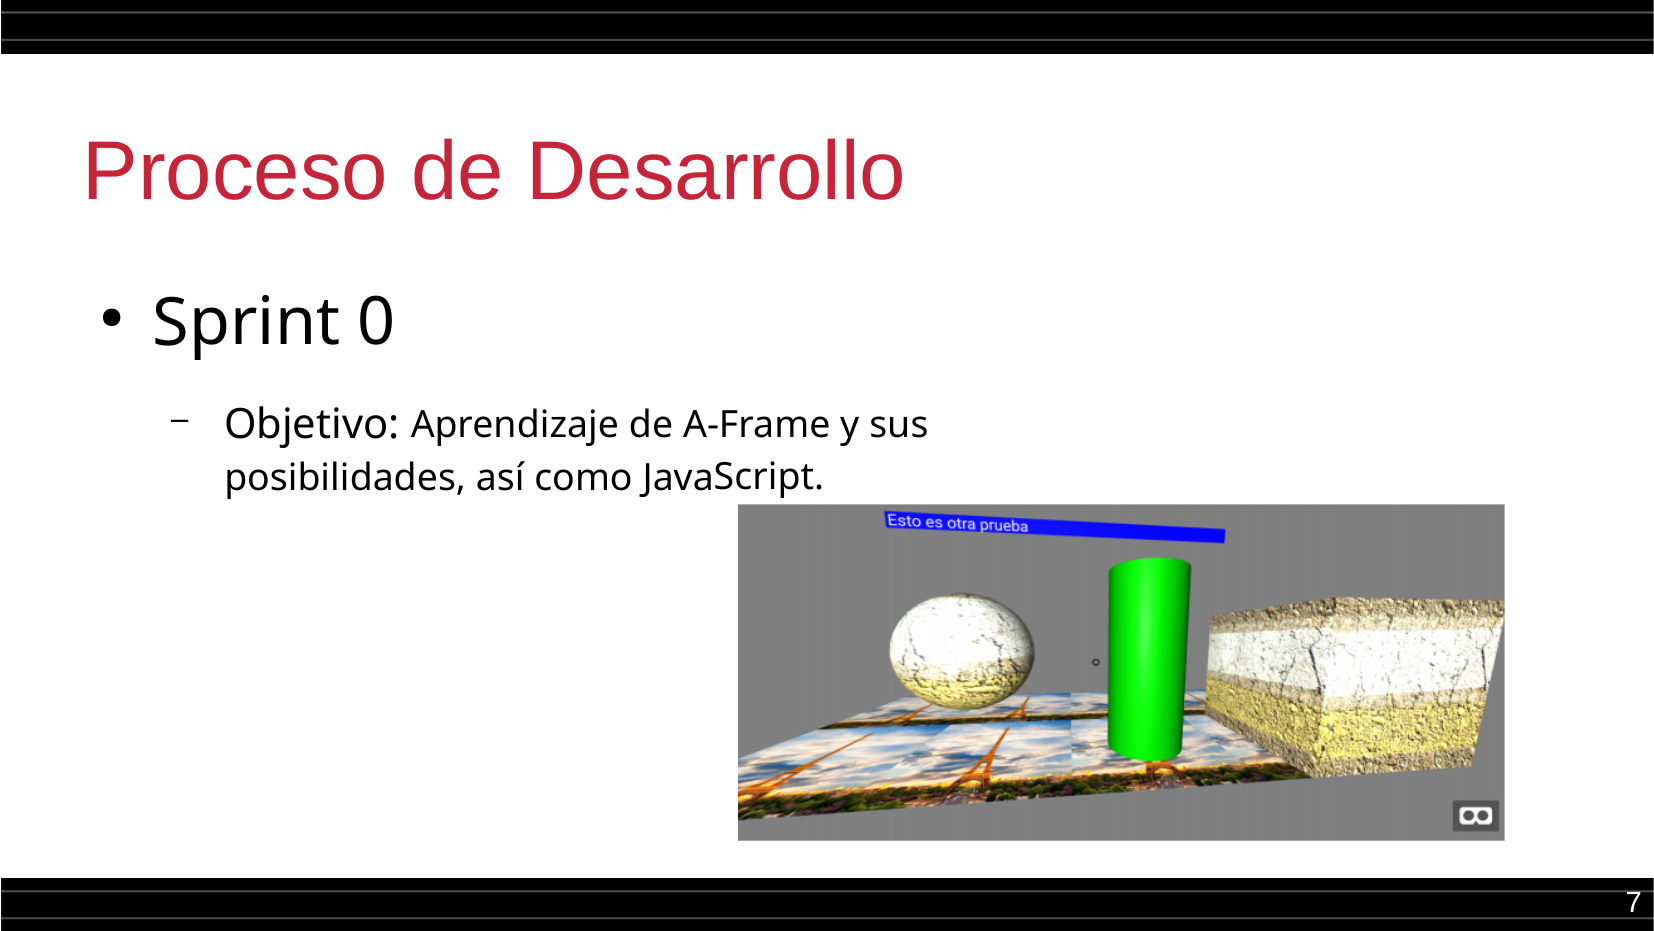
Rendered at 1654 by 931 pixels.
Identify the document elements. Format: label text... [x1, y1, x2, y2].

picture [738, 501, 1506, 842]
picture [1, 878, 1654, 931]
title Proceso de Desarrollo [82, 92, 1571, 249]
list Sprint 0 Objetivo: Aprendizaje de A-Frame y sus posibilidades, así como JavaScript. [81, 271, 945, 763]
picture [1, 0, 1654, 54]
